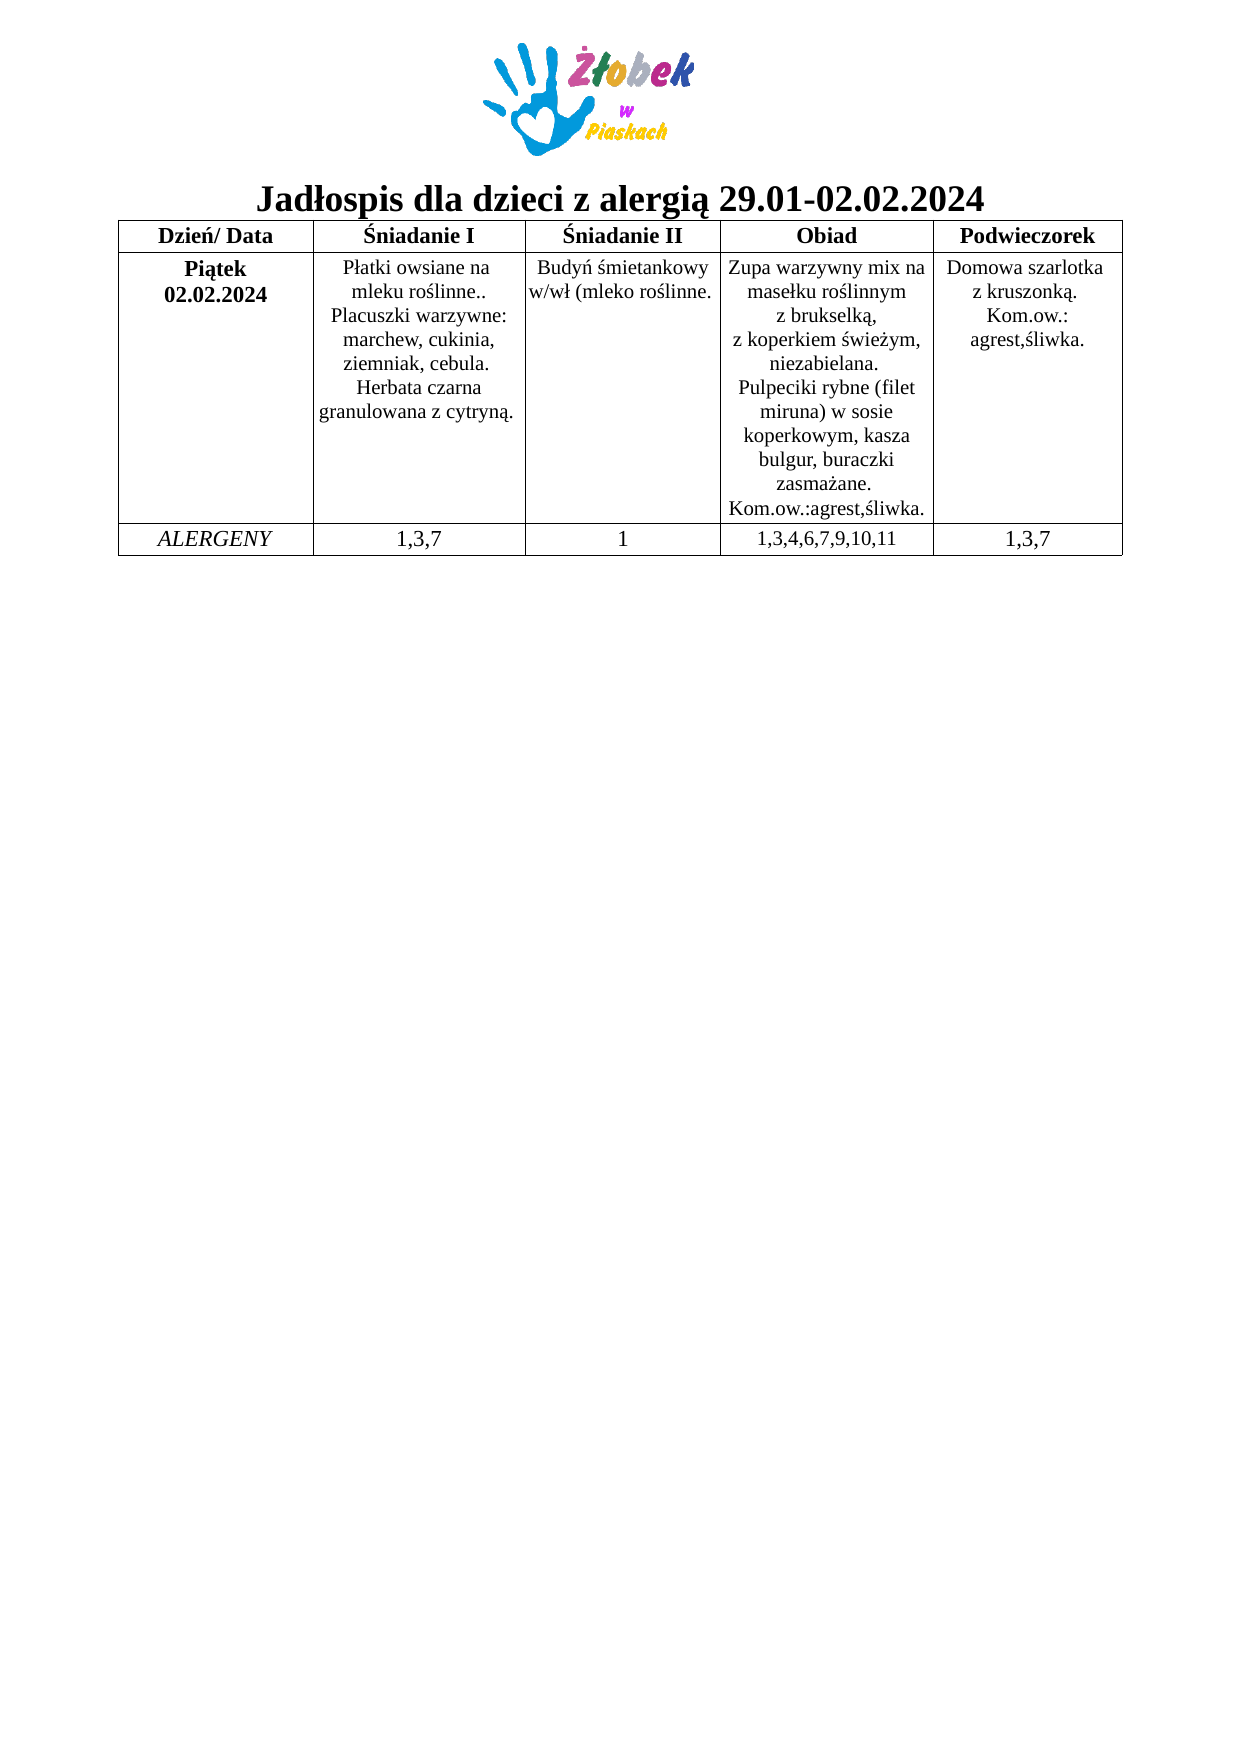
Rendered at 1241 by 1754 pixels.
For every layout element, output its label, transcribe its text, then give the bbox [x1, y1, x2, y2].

table_cell Budyń śmietankowy w/wł (mleko roślinne. [526, 253, 720, 522]
table_cell 1 [526, 524, 720, 555]
picture [518, 108, 554, 143]
table_cell 1,3,4,6,7,9,10,11 [721, 524, 933, 555]
table_cell 1,3,7 [314, 524, 525, 555]
table_cell Piątek 02.02.2024 [119, 253, 313, 522]
table_header Obiad [721, 221, 933, 252]
picture [483, 43, 694, 156]
text Jadłospis dla dzieci z alergią 29.01-02.02.2024 [118, 176, 1122, 219]
table_header Śniadanie II [526, 221, 720, 252]
table_cell Płatki owsiane na mleku roślinne.. Placuszki warzywne: marchew, cukinia, ziemniak, cebula. Herbata czarna granulowana z cytryną. [314, 253, 525, 522]
table_cell Domowa szarlotka z kruszonką. Kom.ow.: agrest,śliwka. [934, 253, 1122, 522]
table_header Podwieczorek [934, 221, 1122, 252]
table_header Śniadanie I [314, 221, 525, 252]
table_cell ALERGENY [119, 524, 313, 555]
table_cell 1,3,7 [934, 524, 1122, 555]
table_header Dzień/ Data [119, 221, 313, 252]
table_cell Zupa warzywny mix na masełku roślinnym z brukselką, z koperkiem świeżym, niezabielana. Pulpeciki rybne (filet miruna) w sosie koperkowym, kasza bulgur, buraczki zasmażane. Kom.ow.:agrest,śliwka. [721, 253, 933, 522]
